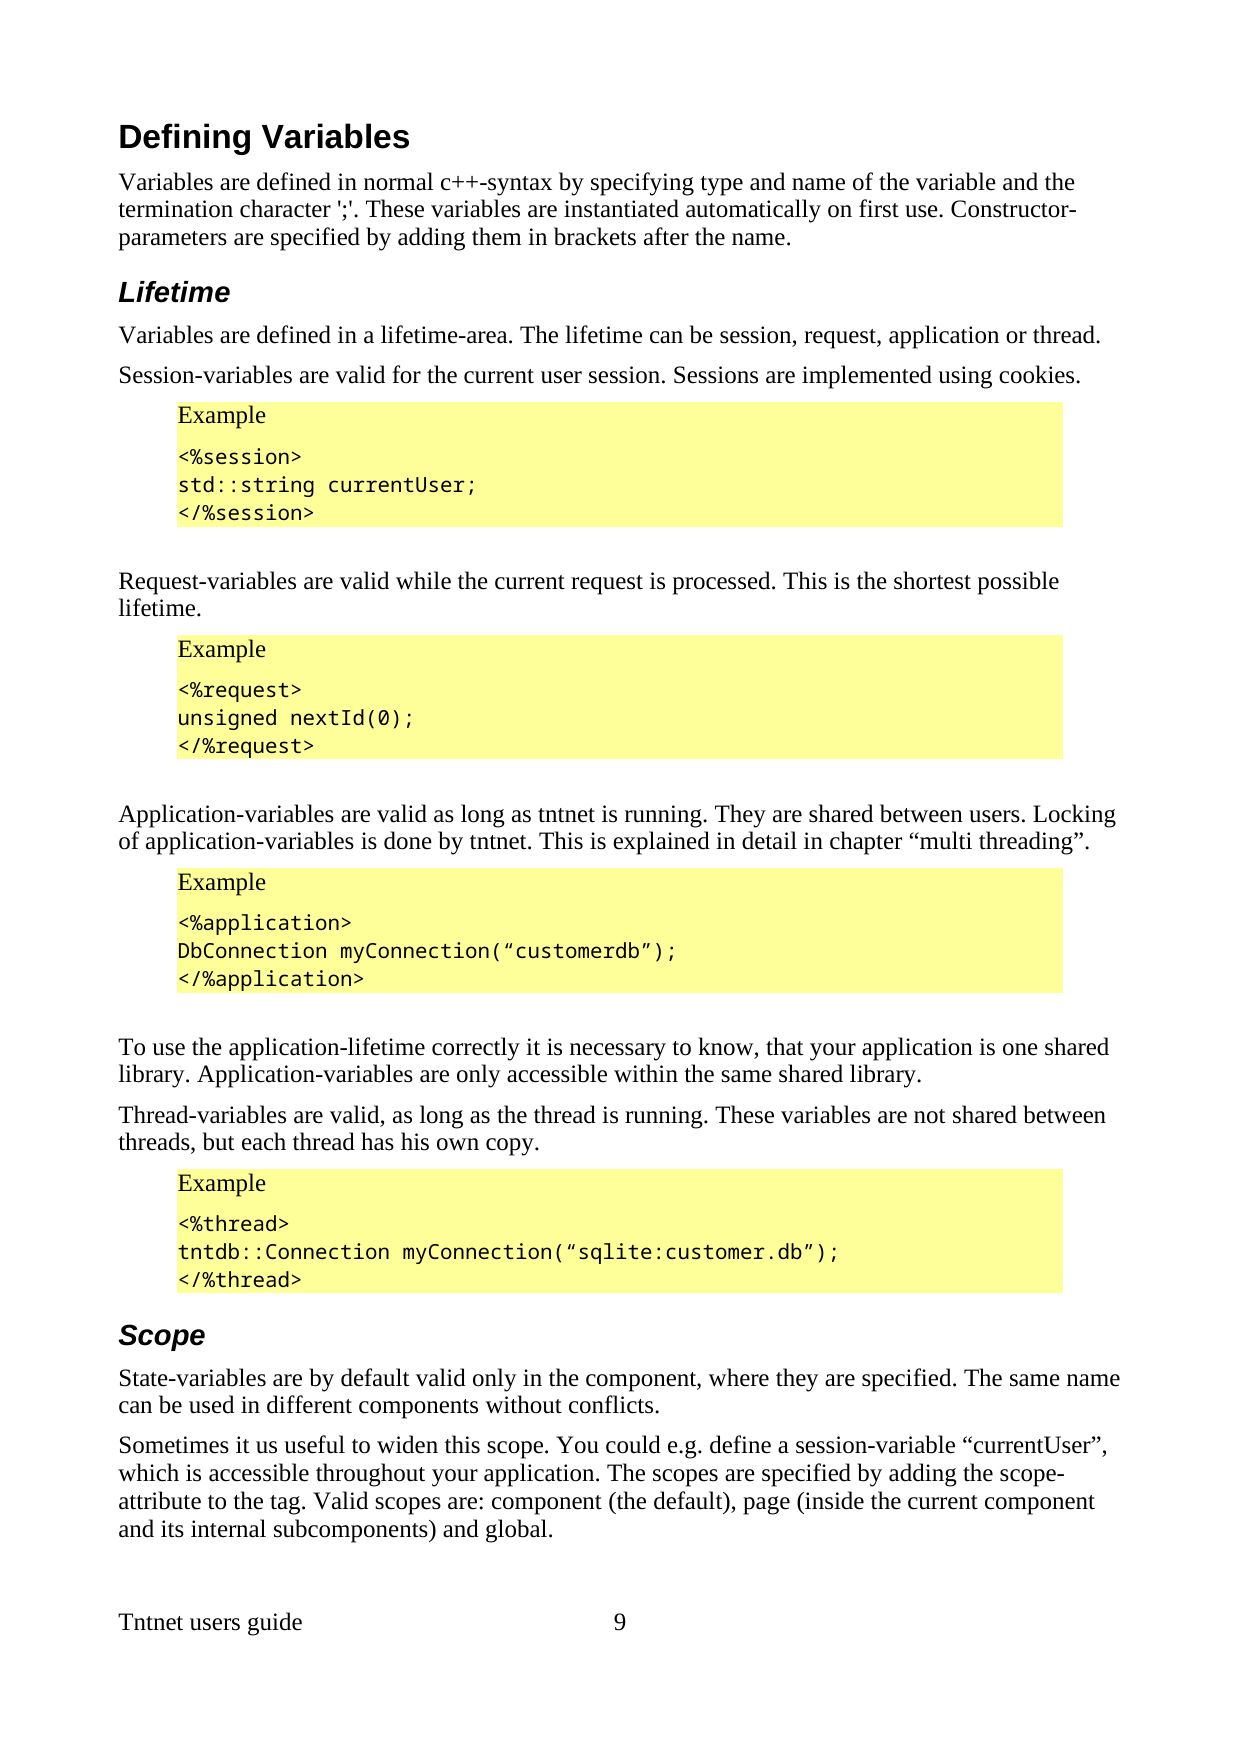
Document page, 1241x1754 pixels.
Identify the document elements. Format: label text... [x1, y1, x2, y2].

text To use the application-lifetime correctly it is necessary to know, that your application is one shared library. Application-variables are only accessible within the same shared library. [118, 1033, 1122, 1088]
text Request-variables are valid while the current request is processed. This is the shortest possible lifetime. [118, 567, 1122, 622]
text Thread-variables are valid, as long as the thread is running. These variables are not shared between threads, but each thread has his own copy. [118, 1101, 1122, 1156]
text Variables are defined in normal c++-syntax by specifying type and name of the variable and the termination character ';'. These variables are instantiated automatically on first use. Constructor-parameters are specified by adding them in brackets after the name. [118, 168, 1122, 251]
text unsigned nextId(0); [177, 703, 1063, 731]
text </%application> [177, 964, 1063, 993]
text DbConnection myConnection(“customerdb”); [177, 936, 1063, 964]
text Session-variables are valid for the current user session. Sessions are implemented using cookies. [118, 361, 1122, 389]
text State-variables are by default valid only in the component, where they are specified. The same name can be used in different components without conflicts. [118, 1364, 1122, 1419]
text <%application> [177, 908, 1063, 936]
text Example [177, 1169, 1063, 1196]
text <%session> [177, 442, 1063, 470]
text </%request> [177, 731, 1063, 759]
text tntdb::Connection myConnection(“sqlite:customer.db”); [177, 1237, 1063, 1265]
text <%request> [177, 675, 1063, 703]
text Example [177, 635, 1063, 662]
text </%session> [177, 498, 1063, 527]
text Application-variables are valid as long as tntnet is running. They are shared between users. Locking of application-variables is done by tntnet. This is explained in detail in chapter “multi threading”. [118, 800, 1122, 855]
text Example [177, 402, 1063, 429]
text std::string currentUser; [177, 470, 1063, 498]
text Example [177, 868, 1063, 895]
text <%thread> [177, 1209, 1063, 1237]
text Sometimes it us useful to widen this scope. You could e.g. define a session-variable “currentUser”, which is accessible throughout your application. The scopes are specified by adding the scope-attribute to the tag. Valid scopes are: component (the default), page (inside the current component and its internal subcomponents) and global. [118, 1432, 1122, 1542]
subtitle Defining Variables [118, 118, 1122, 155]
subtitle Lifetime [118, 276, 1122, 309]
text </%thread> [177, 1265, 1063, 1293]
text Variables are defined in a lifetime-area. The lifetime can be session, request, application or thread. [118, 321, 1122, 349]
subtitle Scope [118, 1318, 1122, 1351]
